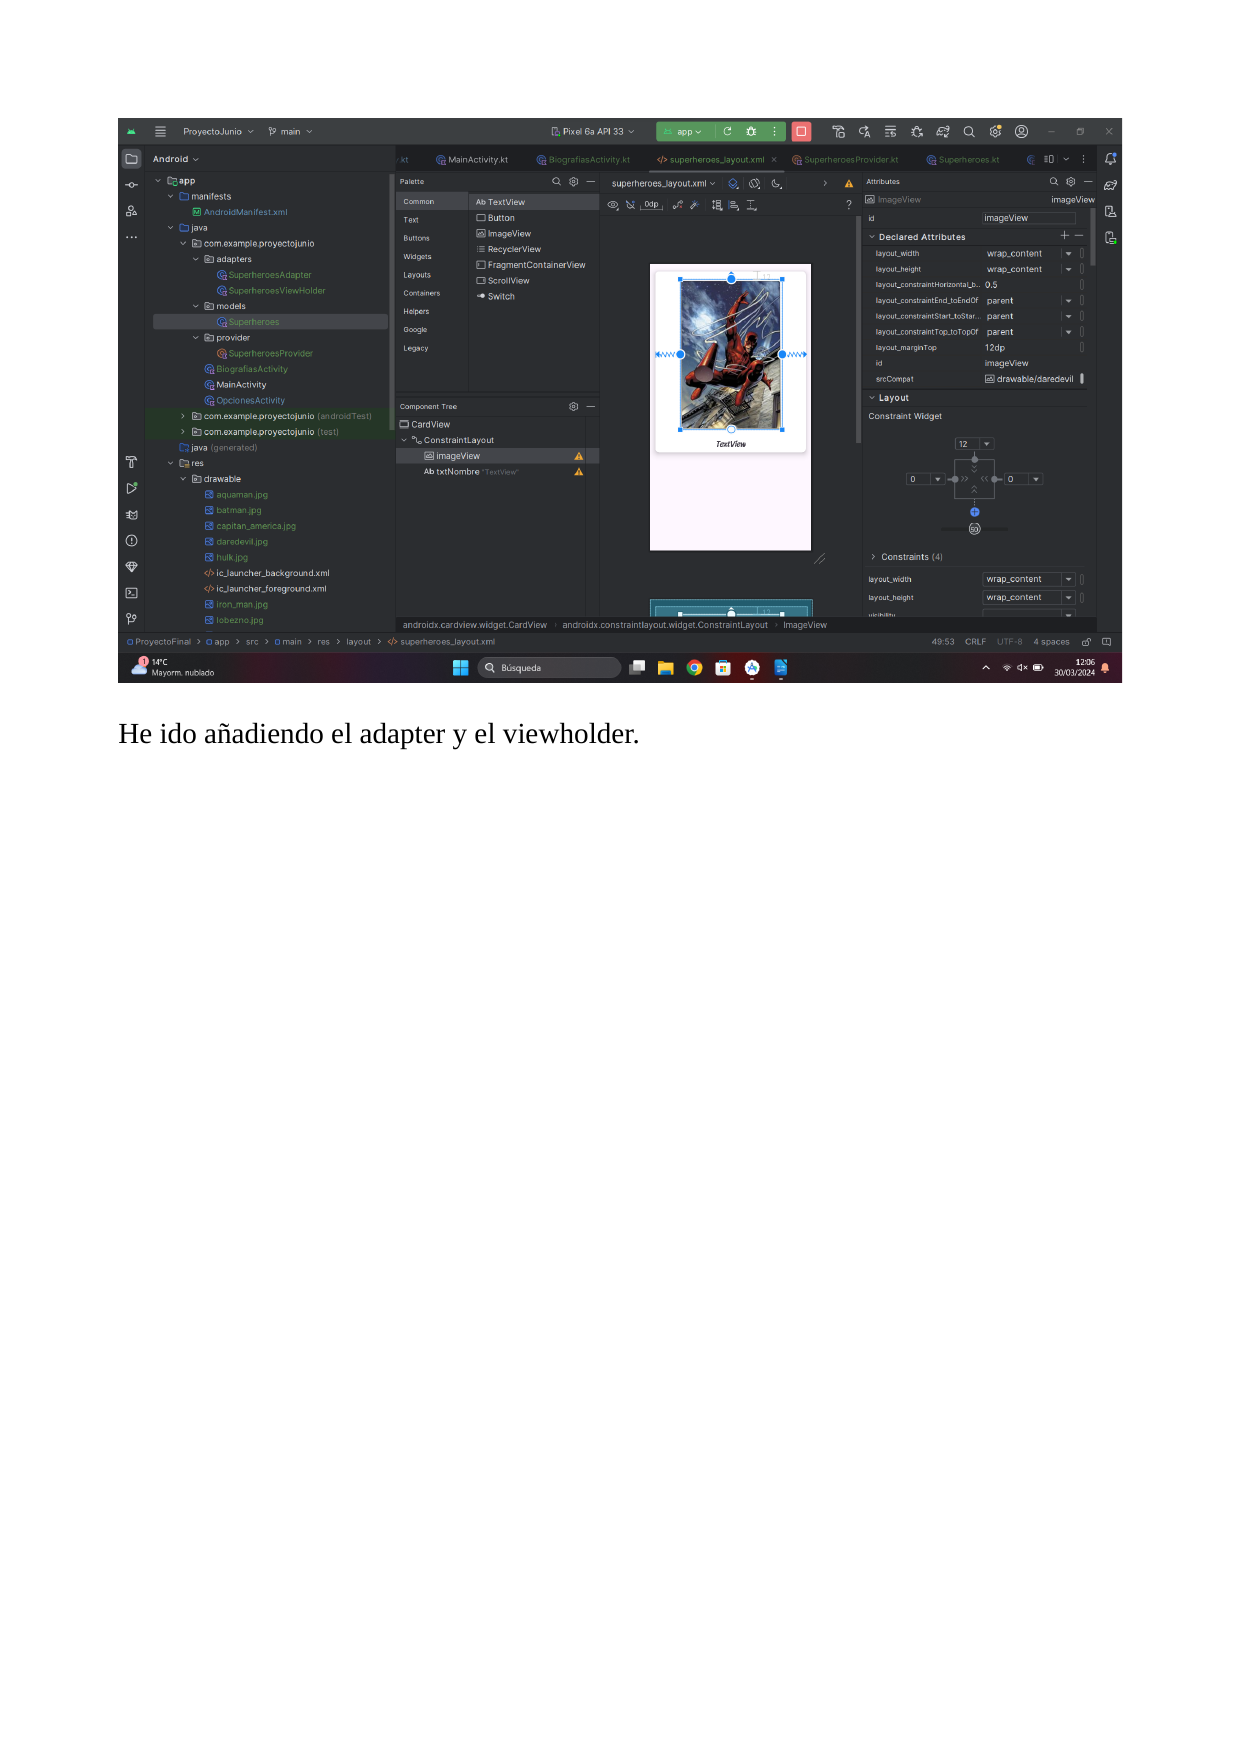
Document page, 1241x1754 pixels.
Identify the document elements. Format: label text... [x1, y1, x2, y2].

text He ido añadiendo el adapter y el viewholder. [118, 716, 1122, 750]
picture [118, 118, 1123, 683]
